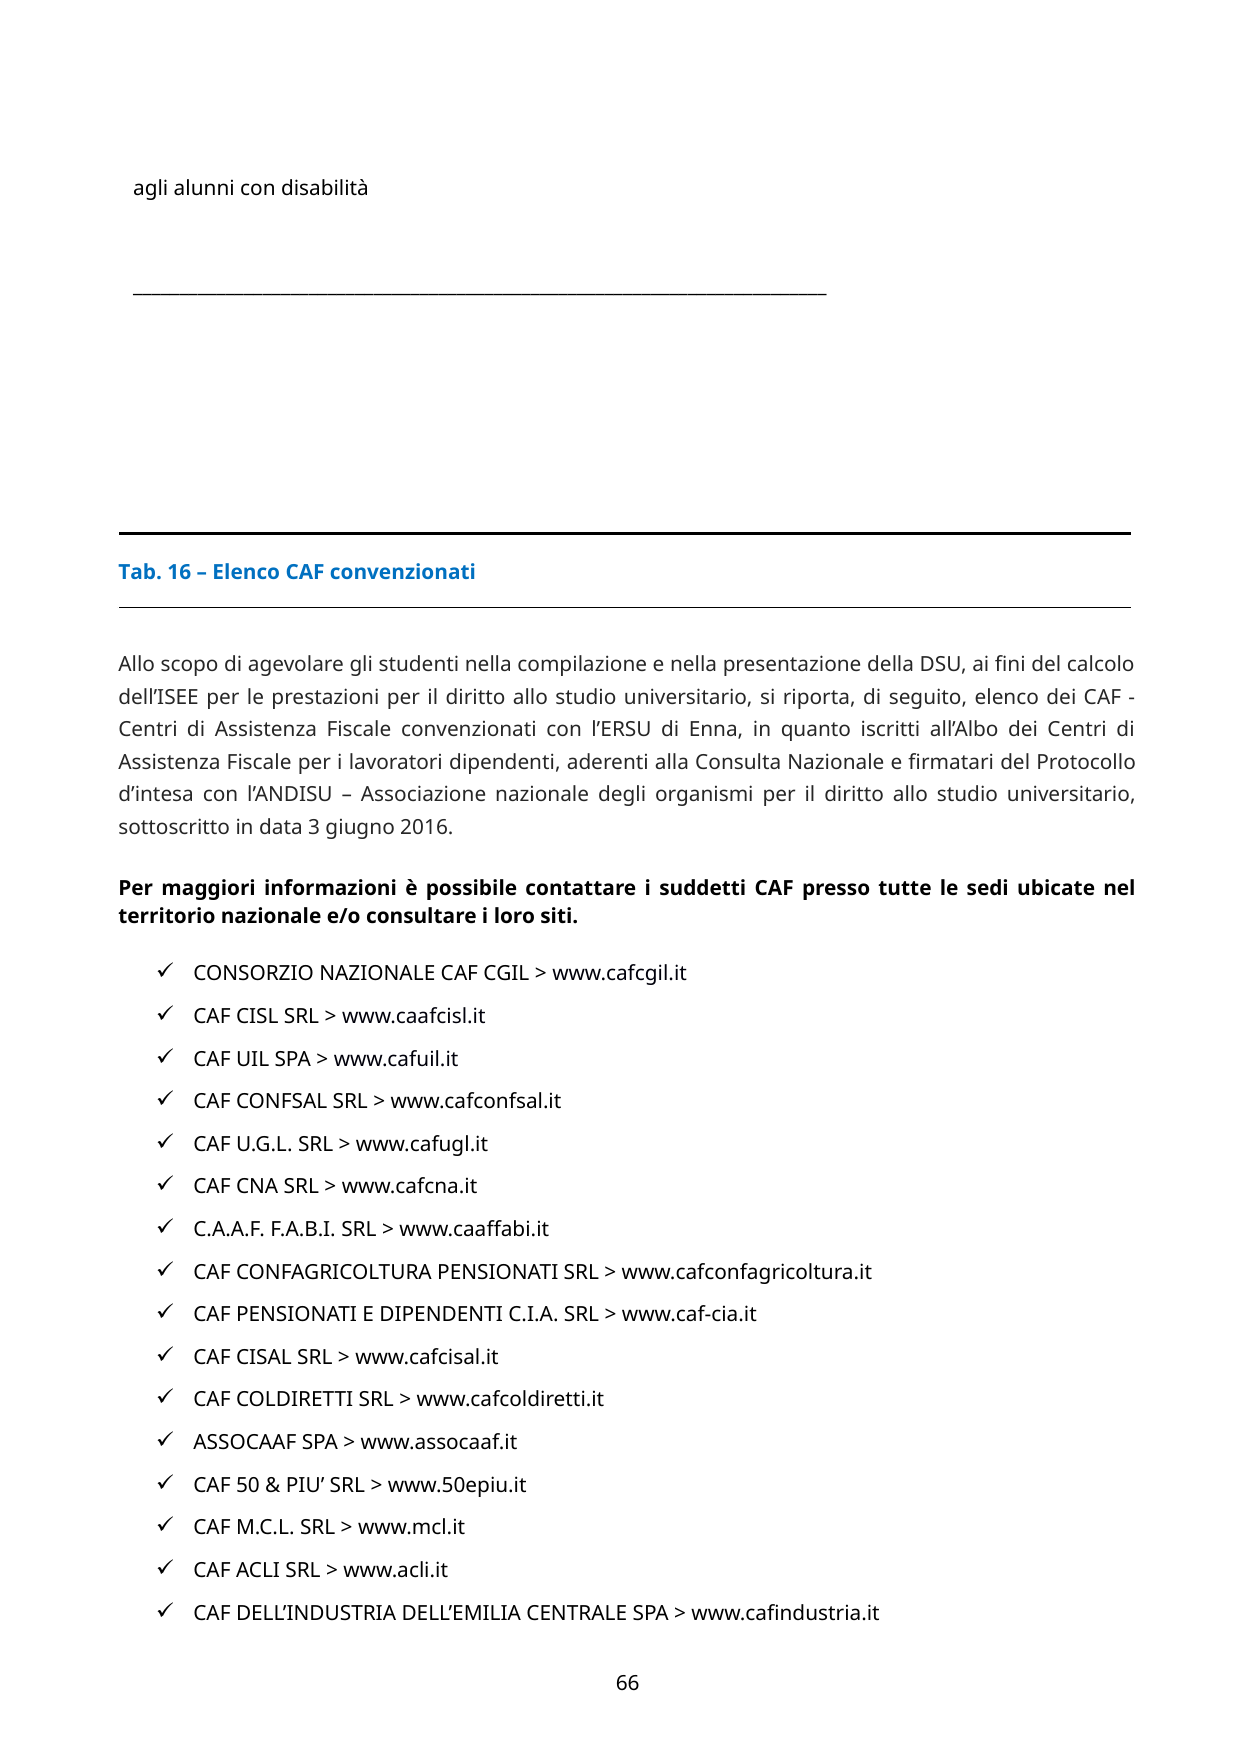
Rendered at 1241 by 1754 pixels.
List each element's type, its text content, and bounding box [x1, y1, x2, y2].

list CAF M.C.L. SRL > www.mcl.it [156, 1512, 1137, 1541]
text agli alunni con disabilità [133, 173, 1137, 201]
list CAF CONFAGRICOLTURA PENSIONATI SRL > www.cafconfagricoltura.it [156, 1257, 1137, 1285]
text ___________________________________________________________________________ [133, 271, 1137, 299]
list ASSOCAAF SPA > www.assocaaf.it [156, 1427, 1137, 1456]
list CAF 50 & PIU’ SRL > www.50epiu.it [156, 1470, 1137, 1498]
list CAF PENSIONATI E DIPENDENTI C.I.A. SRL > www.caf-cia.it [156, 1299, 1137, 1328]
list CAF U.G.L. SRL > www.cafugl.it [156, 1129, 1137, 1157]
list C.A.A.F. F.A.B.I. SRL > www.caaffabi.it [156, 1214, 1137, 1243]
text Per maggiori informazioni è possibile contattare i suddetti CAF presso tutte le sedi ubicate nel territorio nazionale e/o consultare i loro siti. [118, 873, 1137, 930]
list CAF CNA SRL > www.cafcna.it [156, 1172, 1137, 1200]
list CAF COLDIRETTI SRL > www.cafcoldiretti.it [156, 1384, 1137, 1413]
list CAF CISL SRL > www.caafcisl.it [156, 1001, 1137, 1029]
list CAF CISAL SRL > www.cafcisal.it [156, 1342, 1137, 1370]
list CAF UIL SPA > www.cafuil.it [156, 1044, 1137, 1072]
list CAF CONFSAL SRL > www.cafconfsal.it [156, 1086, 1137, 1115]
list CAF ACLI SRL > www.acli.it [156, 1555, 1137, 1583]
list CONSORZIO NAZIONALE CAF CGIL > www.cafcgil.it [156, 958, 1137, 987]
table_header Tab. 16 – Elenco CAF convenzionati [119, 535, 1131, 607]
list CAF DELL’INDUSTRIA DELL’EMILIA CENTRALE SPA > www.cafindustria.it [156, 1598, 1137, 1626]
text Allo scopo di agevolare gli studenti nella compilazione e nella presentazione della DSU, ai fini del calcolo dell’ISEE per le prestazioni per il diritto allo studio universitario, si riporta, di seguito, elenco dei CAF - Centri di Assistenza Fiscale convenzionati con l’ERSU di Enna, in quanto iscritti all’Albo dei Centri di Assistenza Fiscale per i lavoratori dipendenti, aderenti alla Consulta Nazionale e firmatari del Protocollo d’intesa con l’ANDISU – Associazione nazionale degli organismi per il diritto allo studio universitario, sottoscritto in data 3 giugno 2016. [118, 649, 1137, 841]
